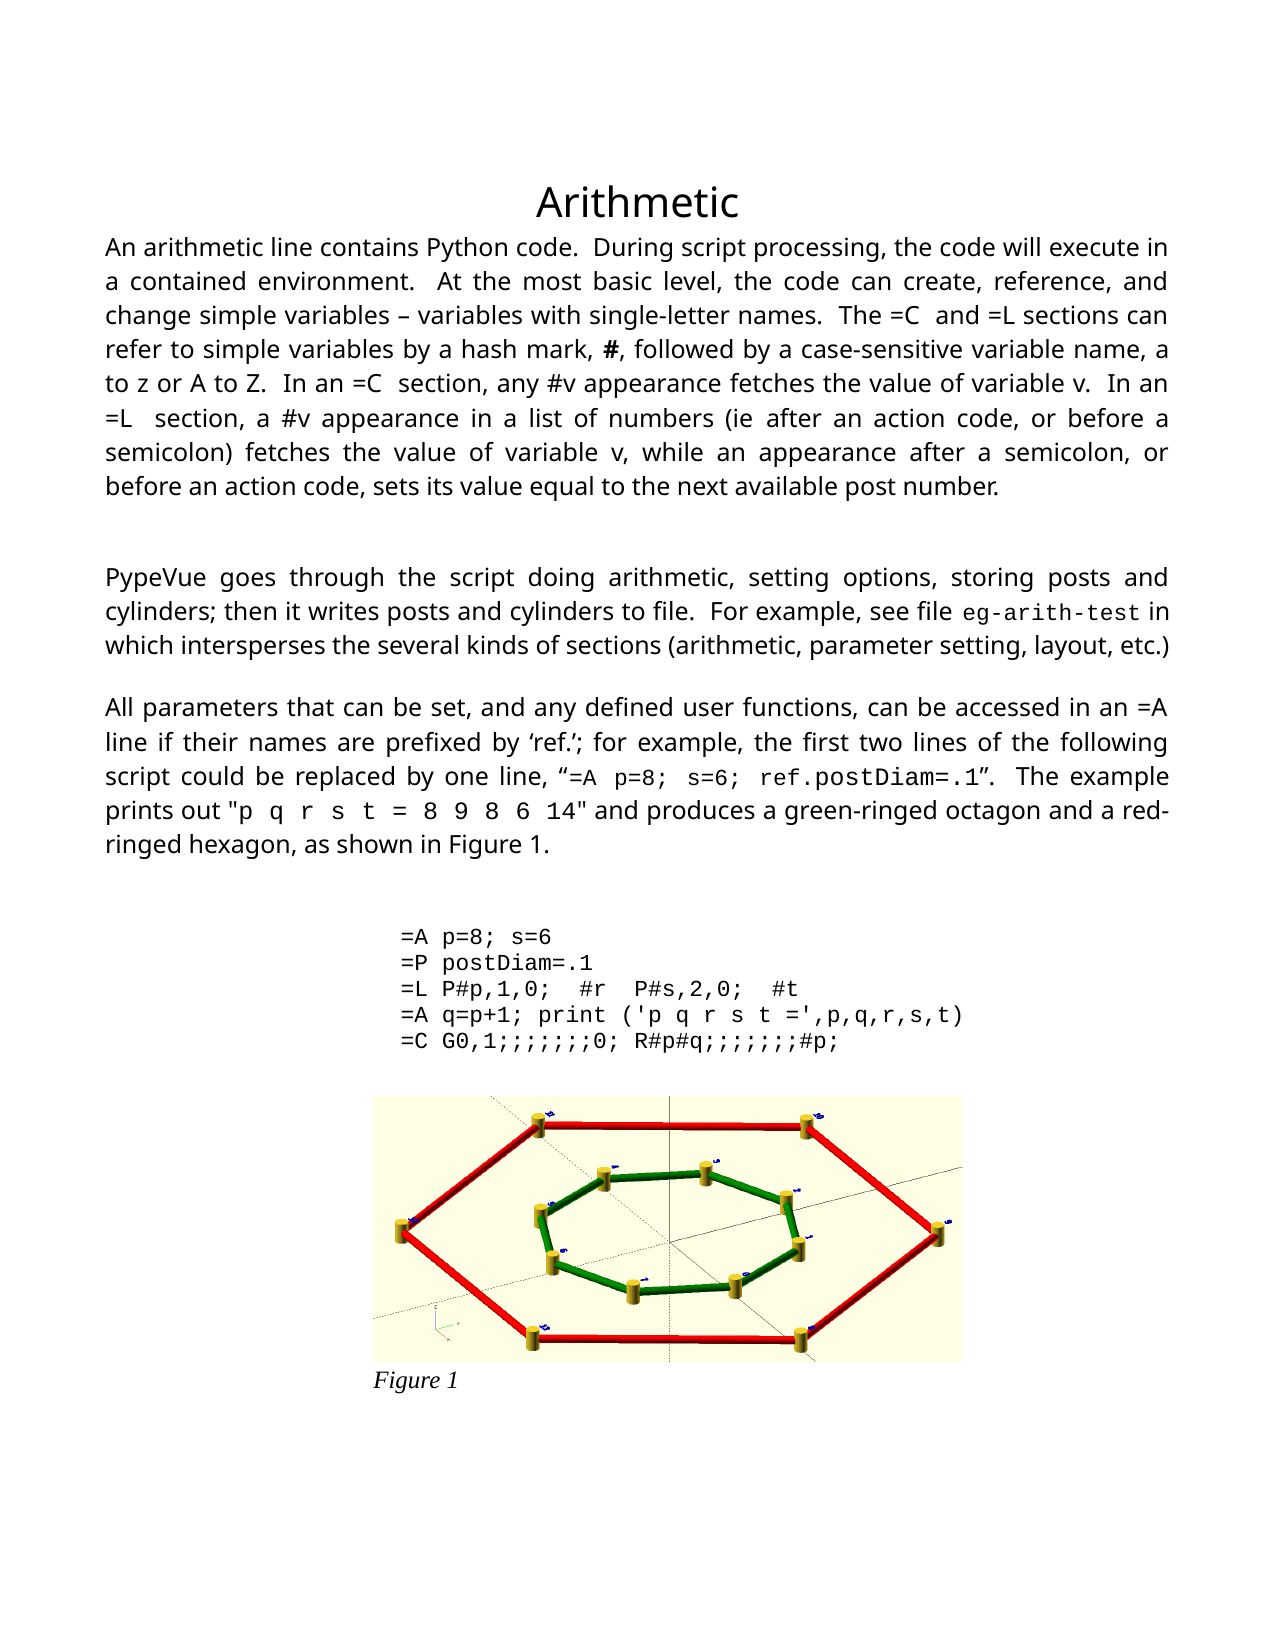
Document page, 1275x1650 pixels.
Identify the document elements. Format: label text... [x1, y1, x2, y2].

text Arithmetic [105, 173, 1170, 230]
text Figure 1 [373, 1362, 963, 1394]
picture [373, 1096, 963, 1362]
text =A p=8; s=6 [105, 918, 1170, 952]
text PypeVue goes through the script doing arithmetic, setting options, storing posts and cylinders; then it writes posts and cylinders to file. For example, see file eg-arith-test in which intersperses the several kinds of sections (arithmetic, parameter setting, layout, etc.) [105, 559, 1170, 661]
text =L P#p,1,0; #r P#s,2,0; #t [105, 978, 1170, 1003]
text =A q=p+1; print ('p q r s t =',p,q,r,s,t) [105, 1003, 1170, 1029]
text =C G0,1;;;;;;;0; R#p#q;;;;;;;#p; [105, 1029, 1170, 1055]
text All parameters that can be set, and any defined user functions, can be accessed in an =A line if their names are prefixed by ‘ref.’; for example, the first two lines of the following script could be replaced by one line, “=A p=8; s=6; ref.postDiam=.1”. The example prints out "p q r s t = 8 9 8 6 14" and produces a green-ringed octagon and a red-ringed hexagon, as shown in Figure 1. [105, 690, 1170, 861]
text =P postDiam=.1 [105, 952, 1170, 978]
text An arithmetic line contains Python code. During script processing, the code will execute in a contained environment. At the most basic level, the code can create, reference, and change simple variables – variables with single-letter names. The =C and =L sections can refer to simple variables by a hash mark, #, followed by a case-sensitive variable name, a to z or A to Z. In an =C section, any #v appearance fetches the value of variable v. In an =L section, a #v appearance in a list of numbers (ie after an action code, or before a semicolon) fetches the value of variable v, while an appearance after a semicolon, or before an action code, sets its value equal to the next available post number. [105, 230, 1170, 502]
